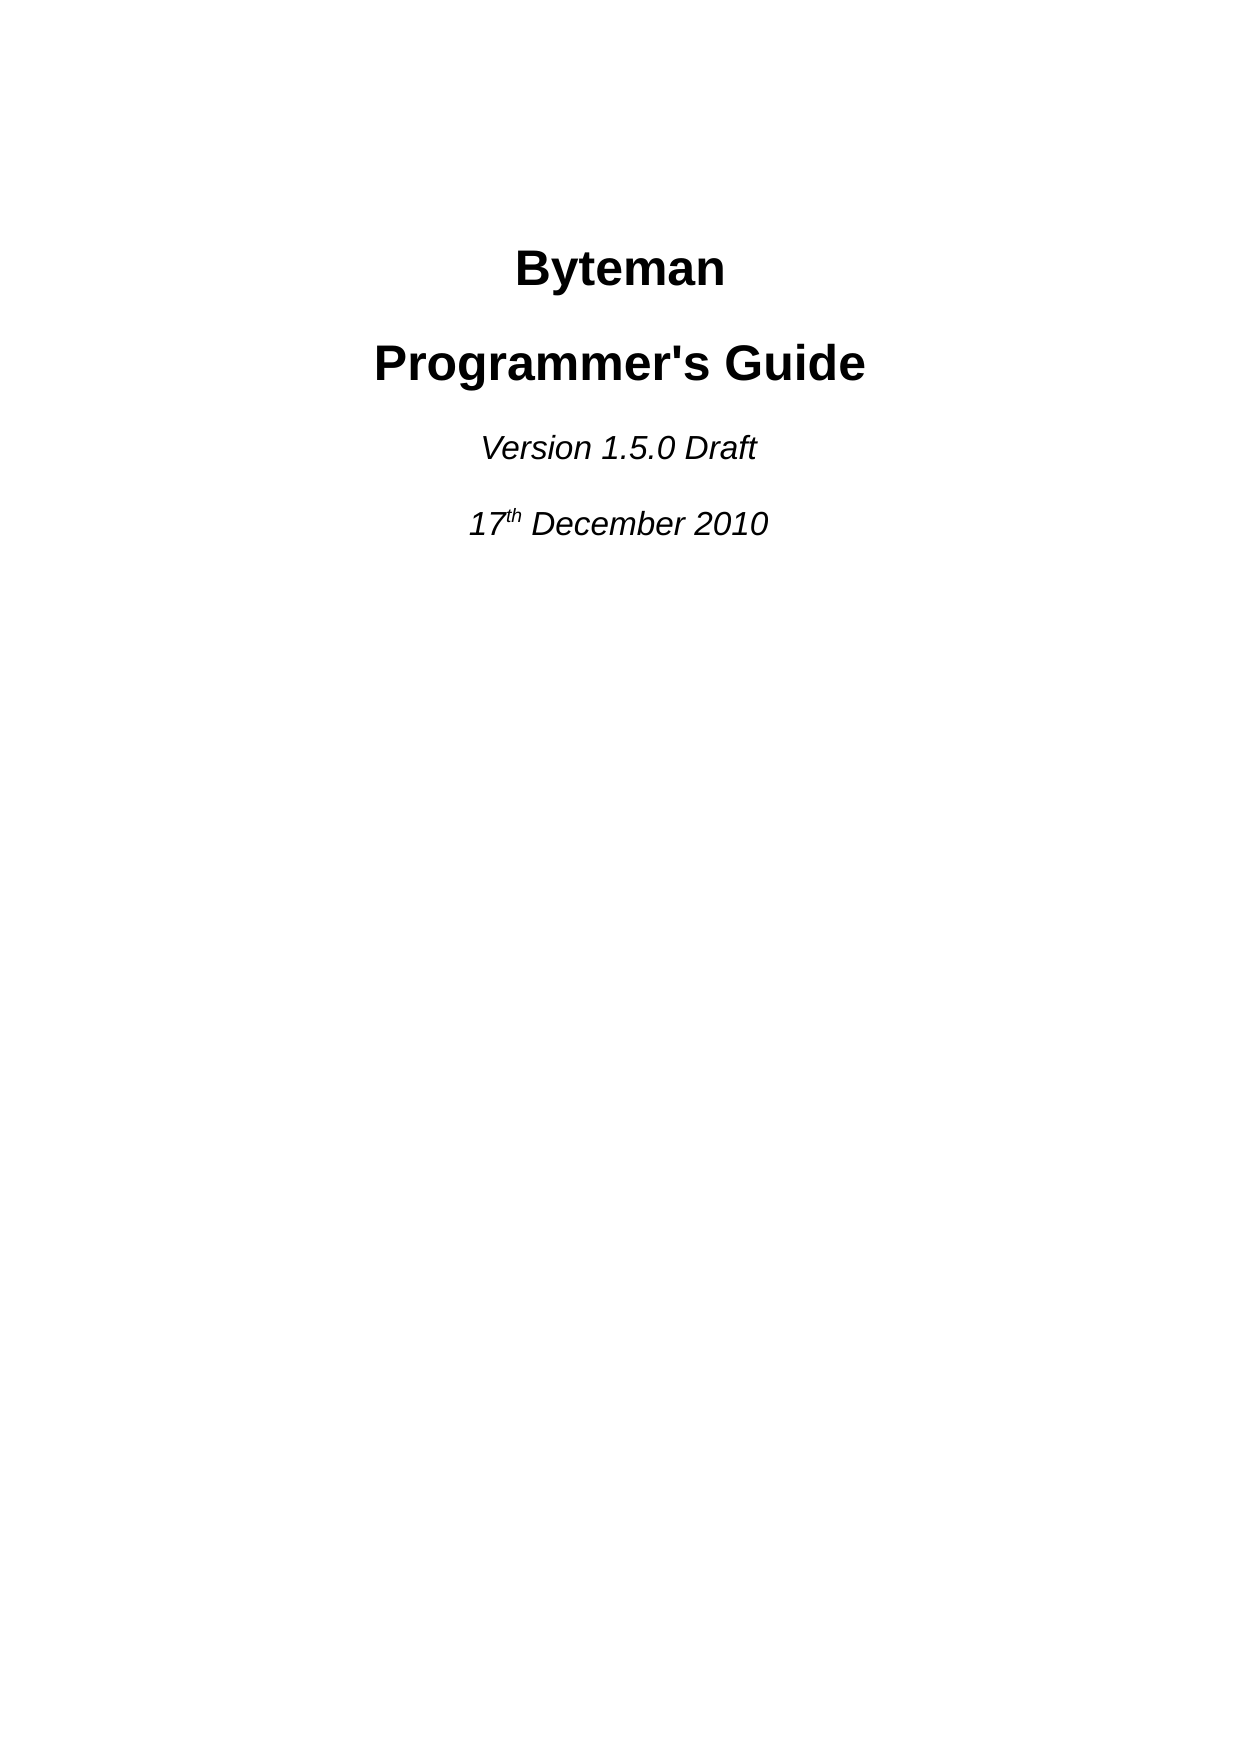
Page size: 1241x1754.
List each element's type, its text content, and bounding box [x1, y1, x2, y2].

subtitle 17th December 2010 [118, 504, 1122, 542]
title Programmer's Guide [118, 333, 1122, 391]
subtitle Version 1.5.0 Draft [118, 428, 1122, 467]
title Byteman [118, 238, 1122, 296]
